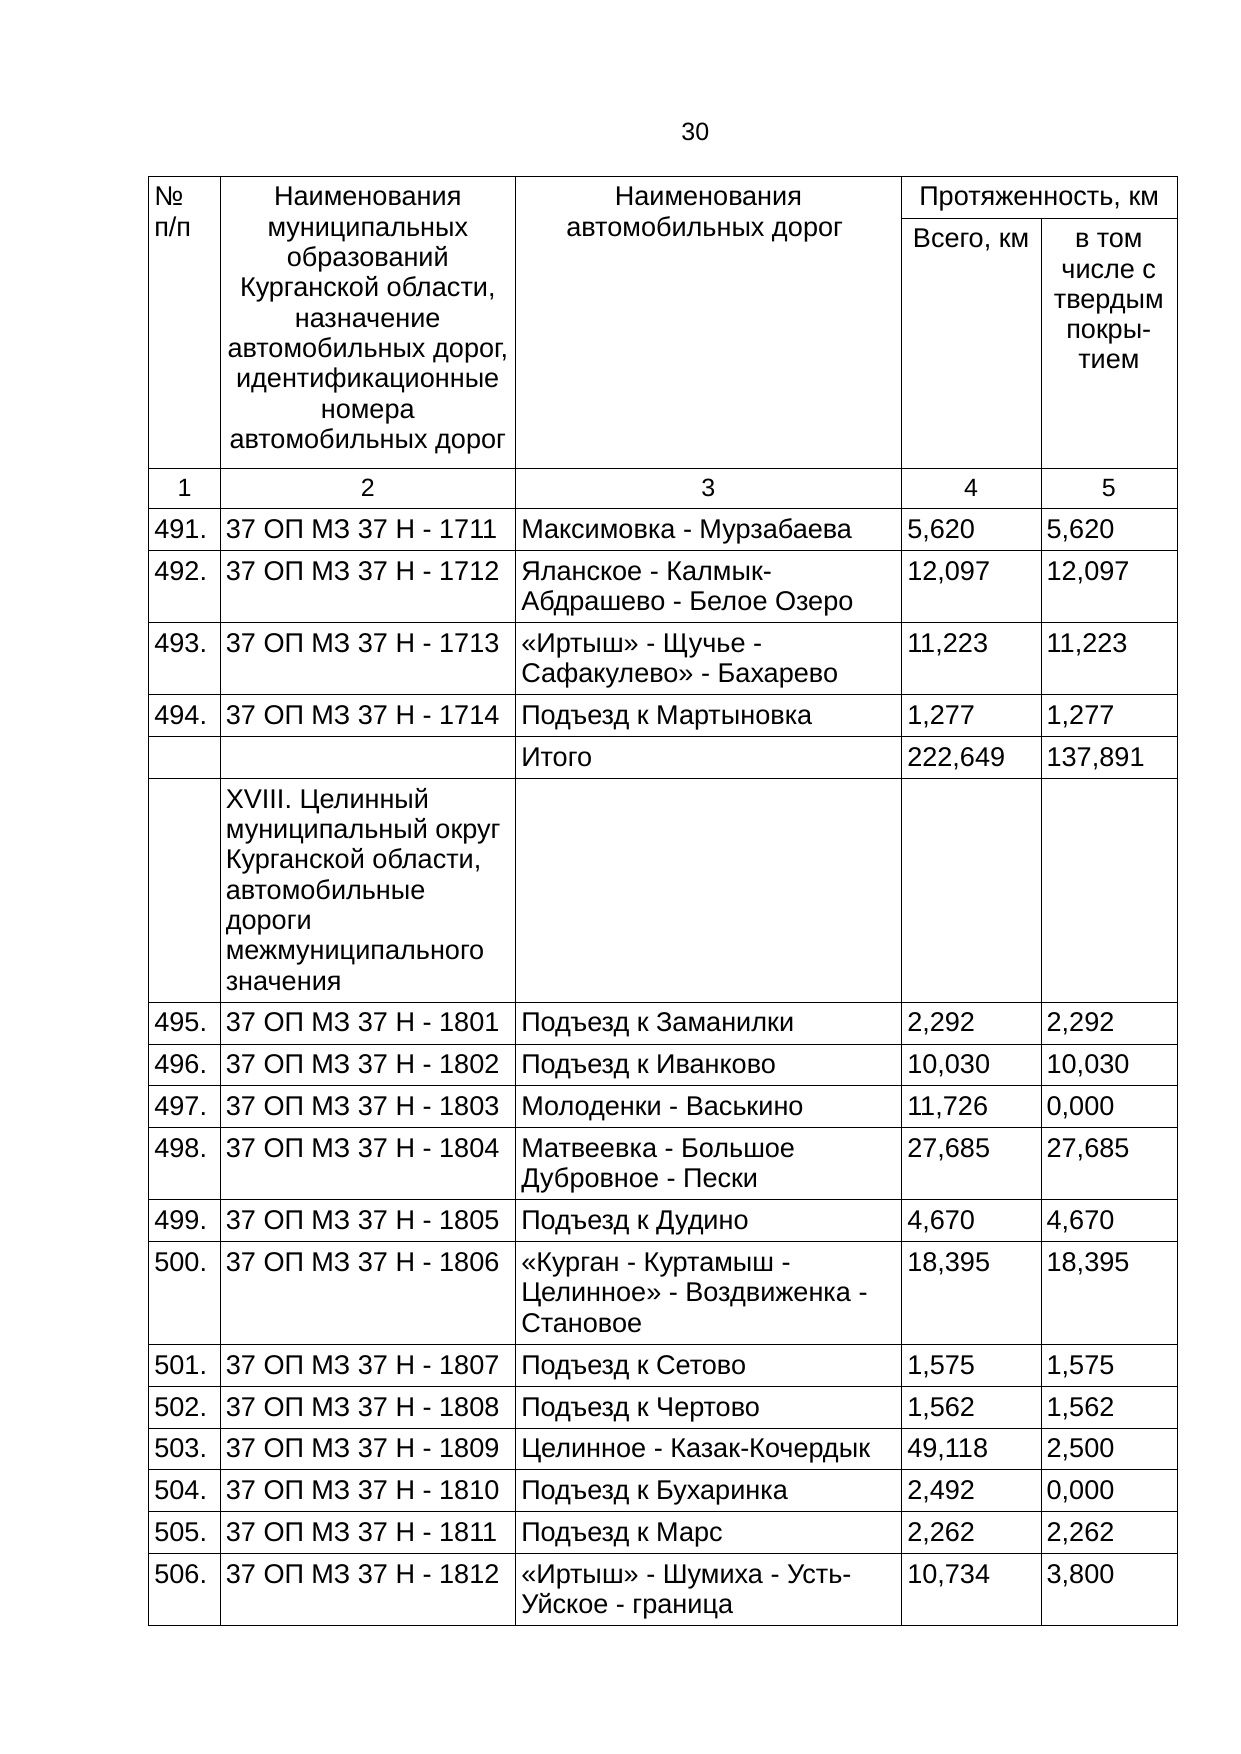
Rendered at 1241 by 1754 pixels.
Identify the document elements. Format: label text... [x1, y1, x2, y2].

table_cell 492. [149, 551, 220, 622]
table_cell 504. [149, 1470, 220, 1511]
table_cell 499. [149, 1200, 220, 1241]
table_cell 11,223 [1042, 623, 1177, 694]
table_cell 5,620 [1042, 509, 1177, 550]
table_cell Подъезд к Бухаринка [516, 1470, 901, 1511]
table_cell Максимовка - Мурзабаева [516, 509, 901, 550]
table_cell 37 ОП МЗ 37 Н - 1811 [221, 1512, 515, 1553]
table_cell 0,000 [1042, 1470, 1177, 1511]
table_cell 1,277 [1042, 695, 1177, 736]
table_cell 37 ОП МЗ 37 Н - 1808 [221, 1387, 515, 1427]
table_cell 3 [516, 469, 901, 508]
table_cell [1042, 779, 1177, 1002]
table_cell Подъезд к Сетово [516, 1345, 901, 1386]
table_cell 503. [149, 1429, 220, 1469]
table_cell 37 ОП МЗ 37 Н - 1812 [221, 1554, 515, 1625]
table_cell 37 ОП МЗ 37 Н - 1810 [221, 1470, 515, 1511]
table_cell 1,562 [1042, 1387, 1177, 1427]
table_cell 0,000 [1042, 1086, 1177, 1127]
table_cell [902, 779, 1041, 1002]
table_cell 37 ОП МЗ 37 Н - 1711 [221, 509, 515, 550]
table_cell 501. [149, 1345, 220, 1386]
table_cell XVIII. Целинный муниципальный округ Курганской области, автомобильные дороги межмуниципального значения [221, 779, 515, 1002]
table_cell «Иртыш» - Шумиха - Усть-Уйское - граница [516, 1554, 901, 1625]
table_cell Всего, км [902, 219, 1041, 468]
table_cell 37 ОП МЗ 37 Н - 1804 [221, 1128, 515, 1199]
table_cell 37 ОП МЗ 37 Н - 1802 [221, 1045, 515, 1085]
table_cell 1,277 [902, 695, 1041, 736]
table_cell 500. [149, 1242, 220, 1344]
table_cell 4,670 [902, 1200, 1041, 1241]
table_cell 502. [149, 1387, 220, 1427]
table_cell 18,395 [902, 1242, 1041, 1344]
table_cell 12,097 [902, 551, 1041, 622]
table_cell 497. [149, 1086, 220, 1127]
table_cell 1 [149, 469, 220, 508]
table_cell 1,575 [902, 1345, 1041, 1386]
table_cell 2,292 [902, 1003, 1041, 1043]
table_cell Подъезд к Марс [516, 1512, 901, 1553]
table_cell 37 ОП МЗ 37 Н - 1807 [221, 1345, 515, 1386]
table_cell 27,685 [902, 1128, 1041, 1199]
table_cell 10,030 [1042, 1045, 1177, 1085]
table_cell 137,891 [1042, 737, 1177, 778]
table_cell 37 ОП МЗ 37 Н - 1806 [221, 1242, 515, 1344]
table_cell 491. [149, 509, 220, 550]
table_cell 506. [149, 1554, 220, 1625]
table_cell 496. [149, 1045, 220, 1085]
table_cell 37 ОП МЗ 37 Н - 1809 [221, 1429, 515, 1469]
table_cell 11,223 [902, 623, 1041, 694]
table_cell 37 ОП МЗ 37 Н - 1803 [221, 1086, 515, 1127]
table_header Наименования автомобильных дорог [516, 177, 901, 468]
table_cell 2,500 [1042, 1429, 1177, 1469]
table_cell 1,575 [1042, 1345, 1177, 1386]
table_cell 11,726 [902, 1086, 1041, 1127]
table_cell Матвеевка - Большое Дубровное - Пески [516, 1128, 901, 1199]
table_cell Яланское - Калмык-Абдрашево - Белое Озеро [516, 551, 901, 622]
table_cell 4,670 [1042, 1200, 1177, 1241]
table_cell Подъезд к Чертово [516, 1387, 901, 1427]
table_cell 505. [149, 1512, 220, 1553]
table_cell Итого [516, 737, 901, 778]
table_cell [221, 737, 515, 778]
table_cell 49,118 [902, 1429, 1041, 1469]
table_cell 1,562 [902, 1387, 1041, 1427]
table_cell Подъезд к Иванково [516, 1045, 901, 1085]
table_cell Подъезд к Заманилки [516, 1003, 901, 1043]
table_cell 37 ОП МЗ 37 Н - 1805 [221, 1200, 515, 1241]
table_cell 2,262 [902, 1512, 1041, 1553]
table_header Наименования муниципальных образований Курганской области, назначение автомобильных дорог, идентификационные номера автомобильных дорог [221, 177, 515, 468]
table_cell 10,734 [902, 1554, 1041, 1625]
table_cell в том числе с твердым покры-тием [1042, 219, 1177, 468]
table_cell 2,262 [1042, 1512, 1177, 1553]
table_cell [149, 737, 220, 778]
table_cell Молоденки - Васькино [516, 1086, 901, 1127]
table_cell 37 ОП МЗ 37 Н - 1801 [221, 1003, 515, 1043]
table_cell 2,492 [902, 1470, 1041, 1511]
table_cell 3,800 [1042, 1554, 1177, 1625]
table_cell [149, 779, 220, 1002]
table_cell 12,097 [1042, 551, 1177, 622]
table_cell 5 [1042, 469, 1177, 508]
table_cell «Иртыш» - Щучье - Сафакулево» - Бахарево [516, 623, 901, 694]
table_cell 37 ОП МЗ 37 Н - 1714 [221, 695, 515, 736]
table_cell 37 ОП МЗ 37 Н - 1713 [221, 623, 515, 694]
table_cell 493. [149, 623, 220, 694]
table_cell 2,292 [1042, 1003, 1177, 1043]
table_header Протяженность, км [902, 177, 1177, 217]
table_cell «Курган - Куртамыш - Целинное» - Воздвиженка - Становое [516, 1242, 901, 1344]
table_cell Подъезд к Мартыновка [516, 695, 901, 736]
table_header № п/п [149, 177, 220, 468]
table_cell 498. [149, 1128, 220, 1199]
table_cell 2 [221, 469, 515, 508]
table_cell 222,649 [902, 737, 1041, 778]
table_cell 18,395 [1042, 1242, 1177, 1344]
table_cell 27,685 [1042, 1128, 1177, 1199]
table_cell Подъезд к Дудино [516, 1200, 901, 1241]
table_cell 4 [902, 469, 1041, 508]
table_cell 10,030 [902, 1045, 1041, 1085]
table_cell 5,620 [902, 509, 1041, 550]
table_cell Целинное - Казак-Кочердык [516, 1429, 901, 1469]
table_cell [516, 779, 901, 1002]
table_cell 494. [149, 695, 220, 736]
table_cell 37 ОП МЗ 37 Н - 1712 [221, 551, 515, 622]
table_cell 495. [149, 1003, 220, 1043]
